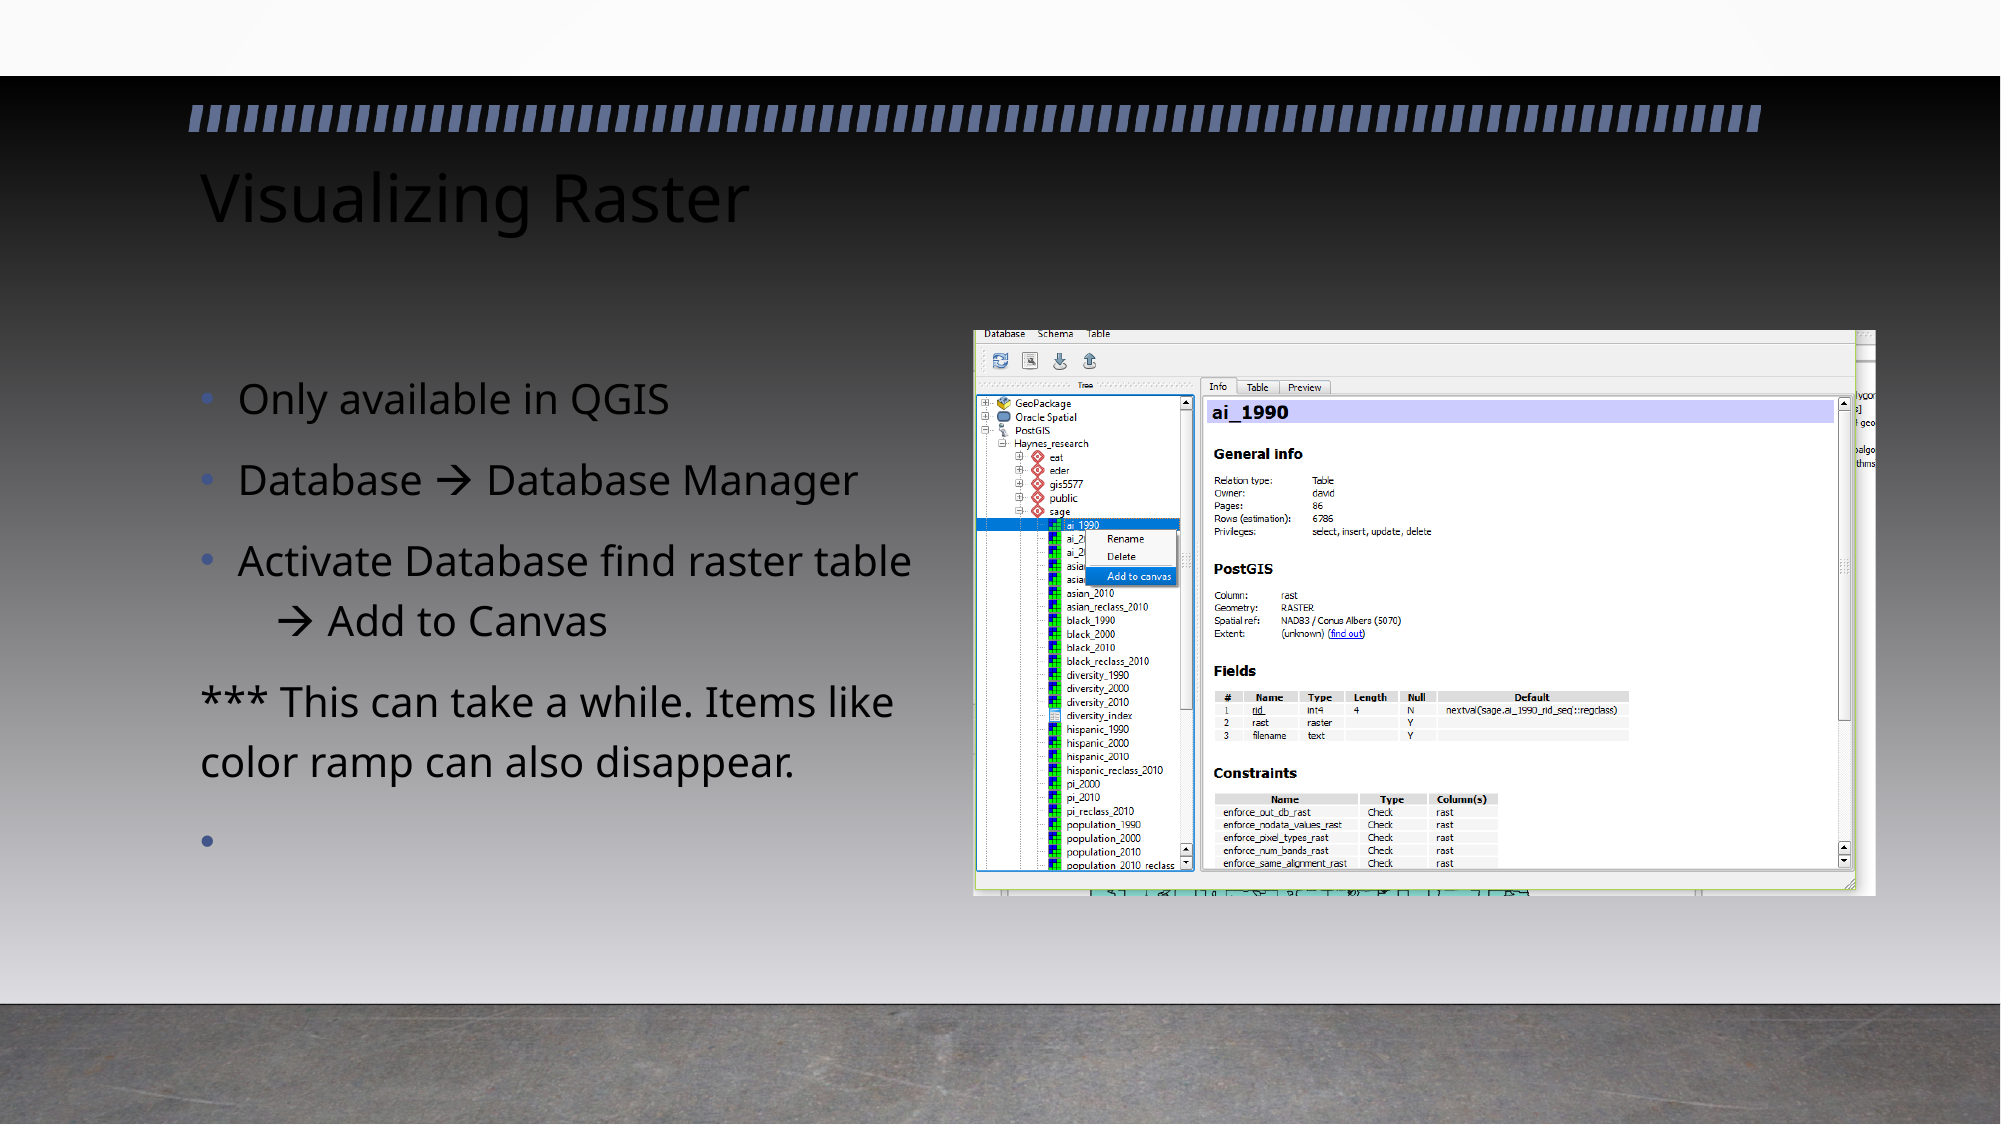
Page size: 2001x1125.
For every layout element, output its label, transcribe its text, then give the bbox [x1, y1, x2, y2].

title Visualizing Raster [185, 157, 1762, 331]
picture [973, 330, 1876, 896]
list Only available in QGIS Database  Database Manager Activate Database find raster table  Add to Canvas *** This can take a while. Items like color ramp can also disappear. [185, 355, 948, 896]
